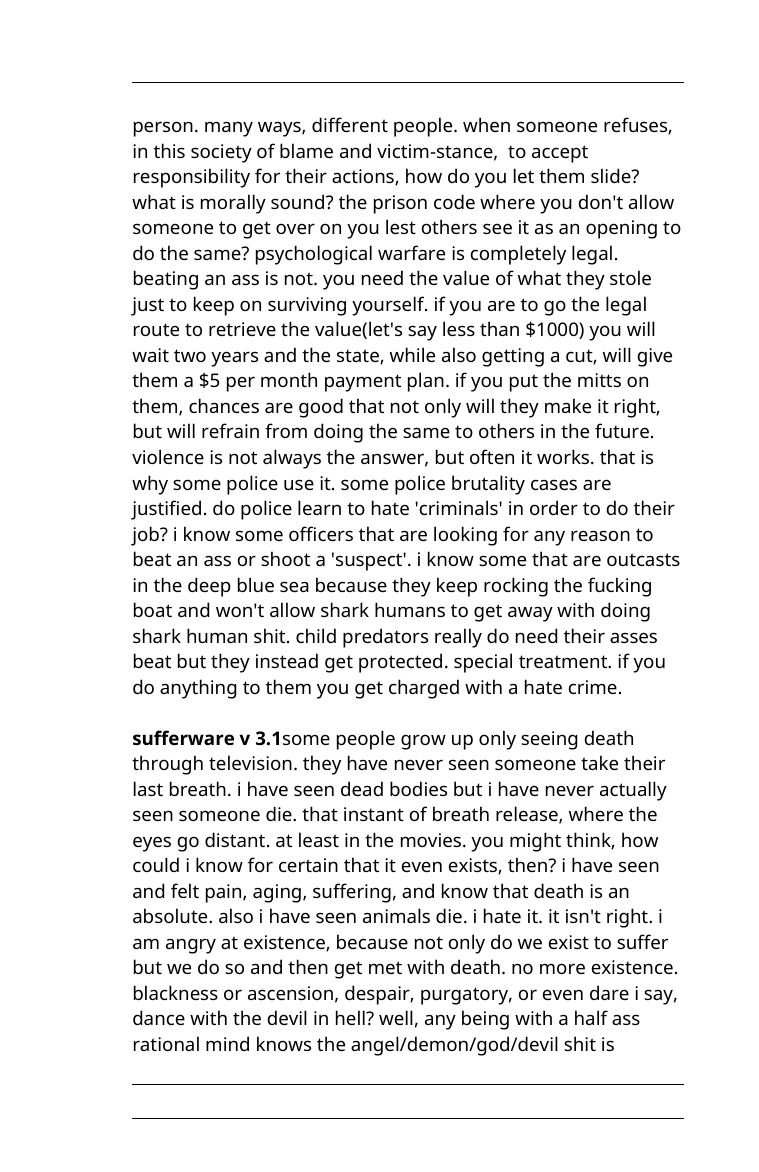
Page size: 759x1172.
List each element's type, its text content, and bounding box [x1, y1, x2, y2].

text person. many ways, different people. when someone refuses, in this society of blame and victim-stance, to accept responsibility for their actions, how do you let them slide? what is morally sound? the prison code where you don't allow someone to get over on you lest others see it as an opening to do the same? psychological warfare is completely legal. beating an ass is not. you need the value of what they stole just to keep on surviving yourself. if you are to go the legal route to retrieve the value(let's say less than $1000) you will wait two years and the state, while also getting a cut, will give them a $5 per month payment plan. if you put the mitts on them, chances are good that not only will they make it right, but will refrain from doing the same to others in the future. violence is not always the answer, but often it works. that is why some police use it. some police brutality cases are justified. do police learn to hate 'criminals' in order to do their job? i know some officers that are looking for any reason to beat an ass or shoot a 'suspect'. i know some that are outcasts in the deep blue sea because they keep rocking the fucking boat and won't allow shark humans to get away with doing shark human shit. child predators really do need their asses beat but they instead get protected. special treatment. if you do anything to them you get charged with a hate crime. sufferware v 3.1some people grow up only seeing death through television. they have never seen someone take their last breath. i have seen dead bodies but i have never actually seen someone die. that instant of breath release, where the eyes go distant. at least in the movies. you might think, how could i know for certain that it even exists, then? i have seen and felt pain, aging, suffering, and know that death is an absolute. also i have seen animals die. i hate it. it isn't right. i am angry at existence, because not only do we exist to suffer but we do so and then get met with death. no more existence. blackness or ascension, despair, purgatory, or even dare i say, dance with the devil in hell? well, any being with a half ass rational mind knows the angel/demon/god/devil shit is [132, 112, 684, 1057]
